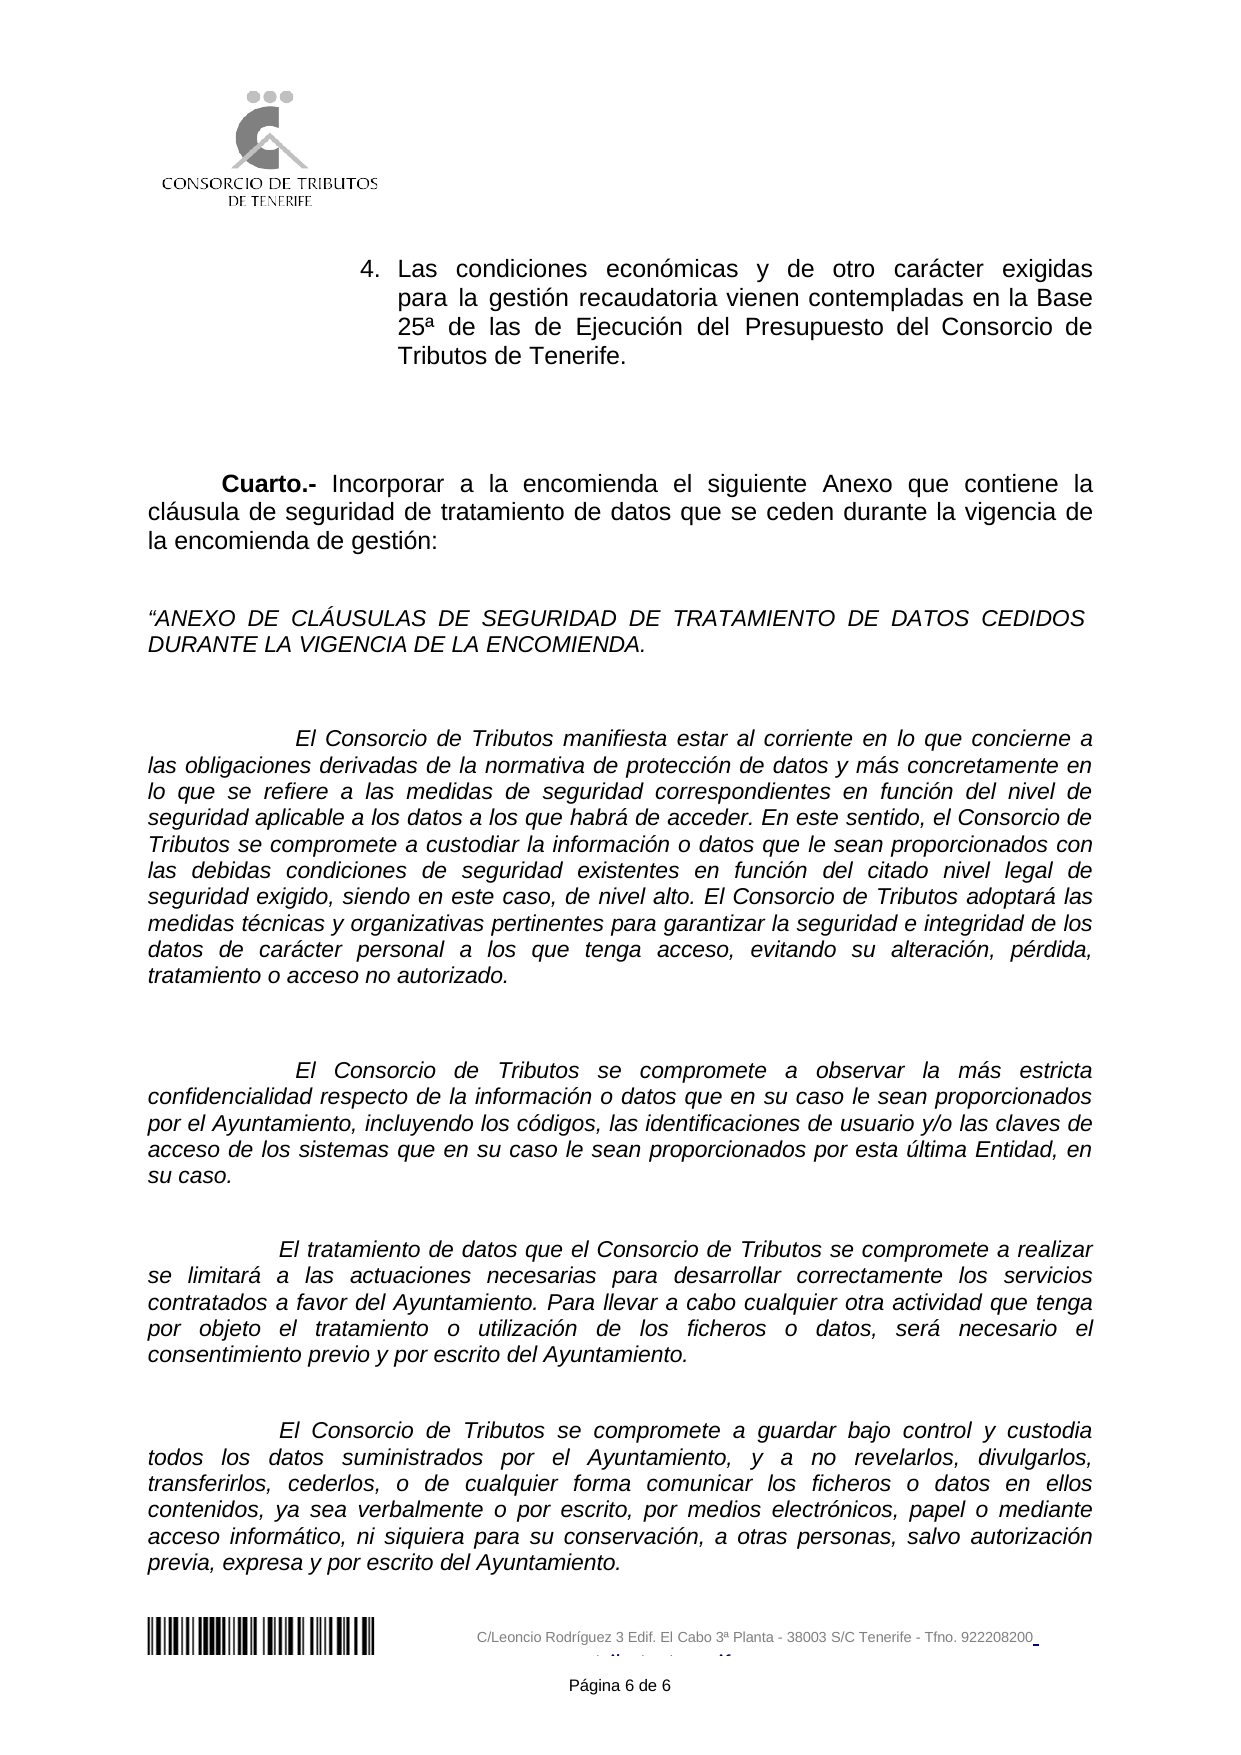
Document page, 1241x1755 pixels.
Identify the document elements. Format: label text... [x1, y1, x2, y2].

text El Consorcio de Tributos se compromete a guardar bajo control y custodia todos los datos suministrados por el Ayuntamiento, y a no revelarlos, divulgarlos, transferirlos, cederlos, o de cualquier forma comunicar los ficheros o datos en ellos contenidos, ya sea verbalmente o por escrito, por medios electrónicos, papel o mediante acceso informático, ni siquiera para su conservación, a otras personas, salvo autorización previa, expresa y por escrito del Ayuntamiento. [148, 1417, 1093, 1575]
text Cuarto.- Incorporar a la encomienda el siguiente Anexo que contiene la cláusula de seguridad de tratamiento de datos que se ceden durante la vigencia de la encomienda de gestión: [148, 469, 1093, 555]
text “ANEXO DE CLÁUSULAS DE SEGURIDAD DE TRATAMIENTO DE DATOS CEDIDOS DURANTE LA VIGENCIA DE LA ENCOMIENDA. [148, 604, 1093, 657]
text El Consorcio de Tributos se compromete a observar la más estricta confidencialidad respecto de la información o datos que en su caso le sean proporcionados por el Ayuntamiento, incluyendo los códigos, las identificaciones de usuario y/o las claves de acceso de los sistemas que en su caso le sean proporcionados por esta última Entidad, en su caso. [148, 1057, 1093, 1188]
list Las condiciones económicas y de otro carácter exigidas para la gestión recaudatoria vienen contempladas en la Base 25ª de las de Ejecución del Presupuesto del Consorcio de Tributos de Tenerife. [360, 254, 1093, 369]
text El Consorcio de Tributos manifiesta estar al corriente en lo que concierne a las obligaciones derivadas de la normativa de protección de datos y más concretamente en lo que se refiere a las medidas de seguridad correspondientes en función del nivel de seguridad aplicable a los datos a los que habrá de acceder. En este sentido, el Consorcio de Tributos se compromete a custodiar la información o datos que le sean proporcionados con las debidas condiciones de seguridad existentes en función del citado nivel legal de seguridad exigido, siendo en este caso, de nivel alto. El Consorcio de Tributos adoptará las medidas técnicas y organizativas pertinentes para garantizar la seguridad e integridad de los datos de carácter personal a los que tenga acceso, evitando su alteración, pérdida, tratamiento o acceso no autorizado. [148, 725, 1093, 989]
text El tratamiento de datos que el Consorcio de Tributos se compromete a realizar se limitará a las actuaciones necesarias para desarrollar correctamente los servicios contratados a favor del Ayuntamiento. Para llevar a cabo cualquier otra actividad que tenga por objeto el tratamiento o utilización de los ficheros o datos, será necesario el consentimiento previo y por escrito del Ayuntamiento. [148, 1236, 1093, 1368]
